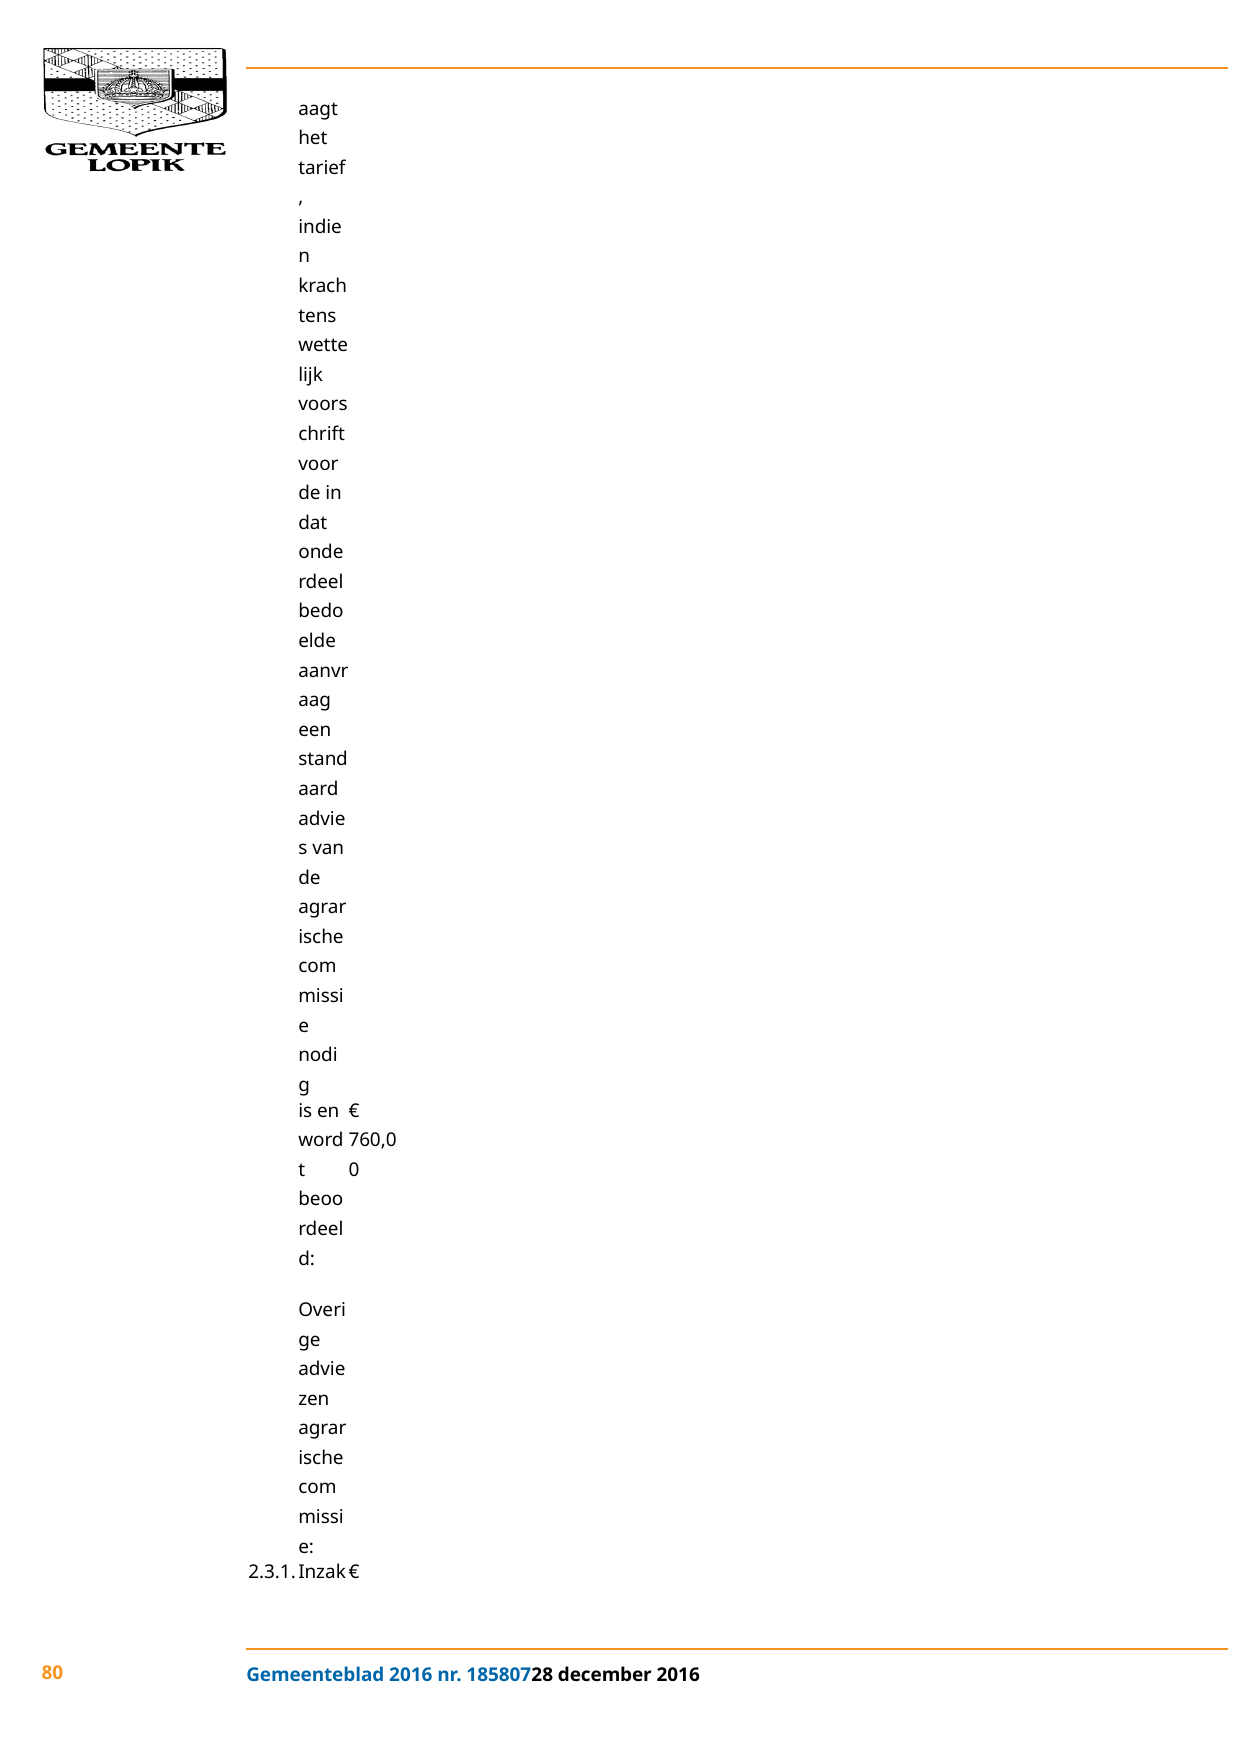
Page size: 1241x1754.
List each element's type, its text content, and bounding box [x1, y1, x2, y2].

table_cell [248, 1296, 298, 1558]
table_cell [298, 1270, 348, 1296]
table_cell [348, 1270, 398, 1296]
picture [41, 47, 231, 172]
table_cell Overige adviezen agrarische commissie: [298, 1296, 348, 1558]
table_cell is en wordt beoordeeld: [298, 1097, 348, 1270]
table_cell [348, 95, 398, 1097]
table_cell [248, 95, 298, 1097]
table_cell € [348, 1559, 398, 1584]
table_cell Inzak [298, 1559, 348, 1584]
table_cell [248, 1270, 298, 1296]
table_cell 2.3.1. [248, 1559, 298, 1584]
table_cell € 760,00 [348, 1097, 398, 1270]
table_cell [348, 1296, 398, 1558]
table_cell aagt het tarief, indien krachtens wettelijk voorschrift voor de in dat onderdeel bedoelde aanvraag een standaardadvies van de agrarische commissie nodig [298, 95, 348, 1097]
table_cell [248, 1097, 298, 1270]
